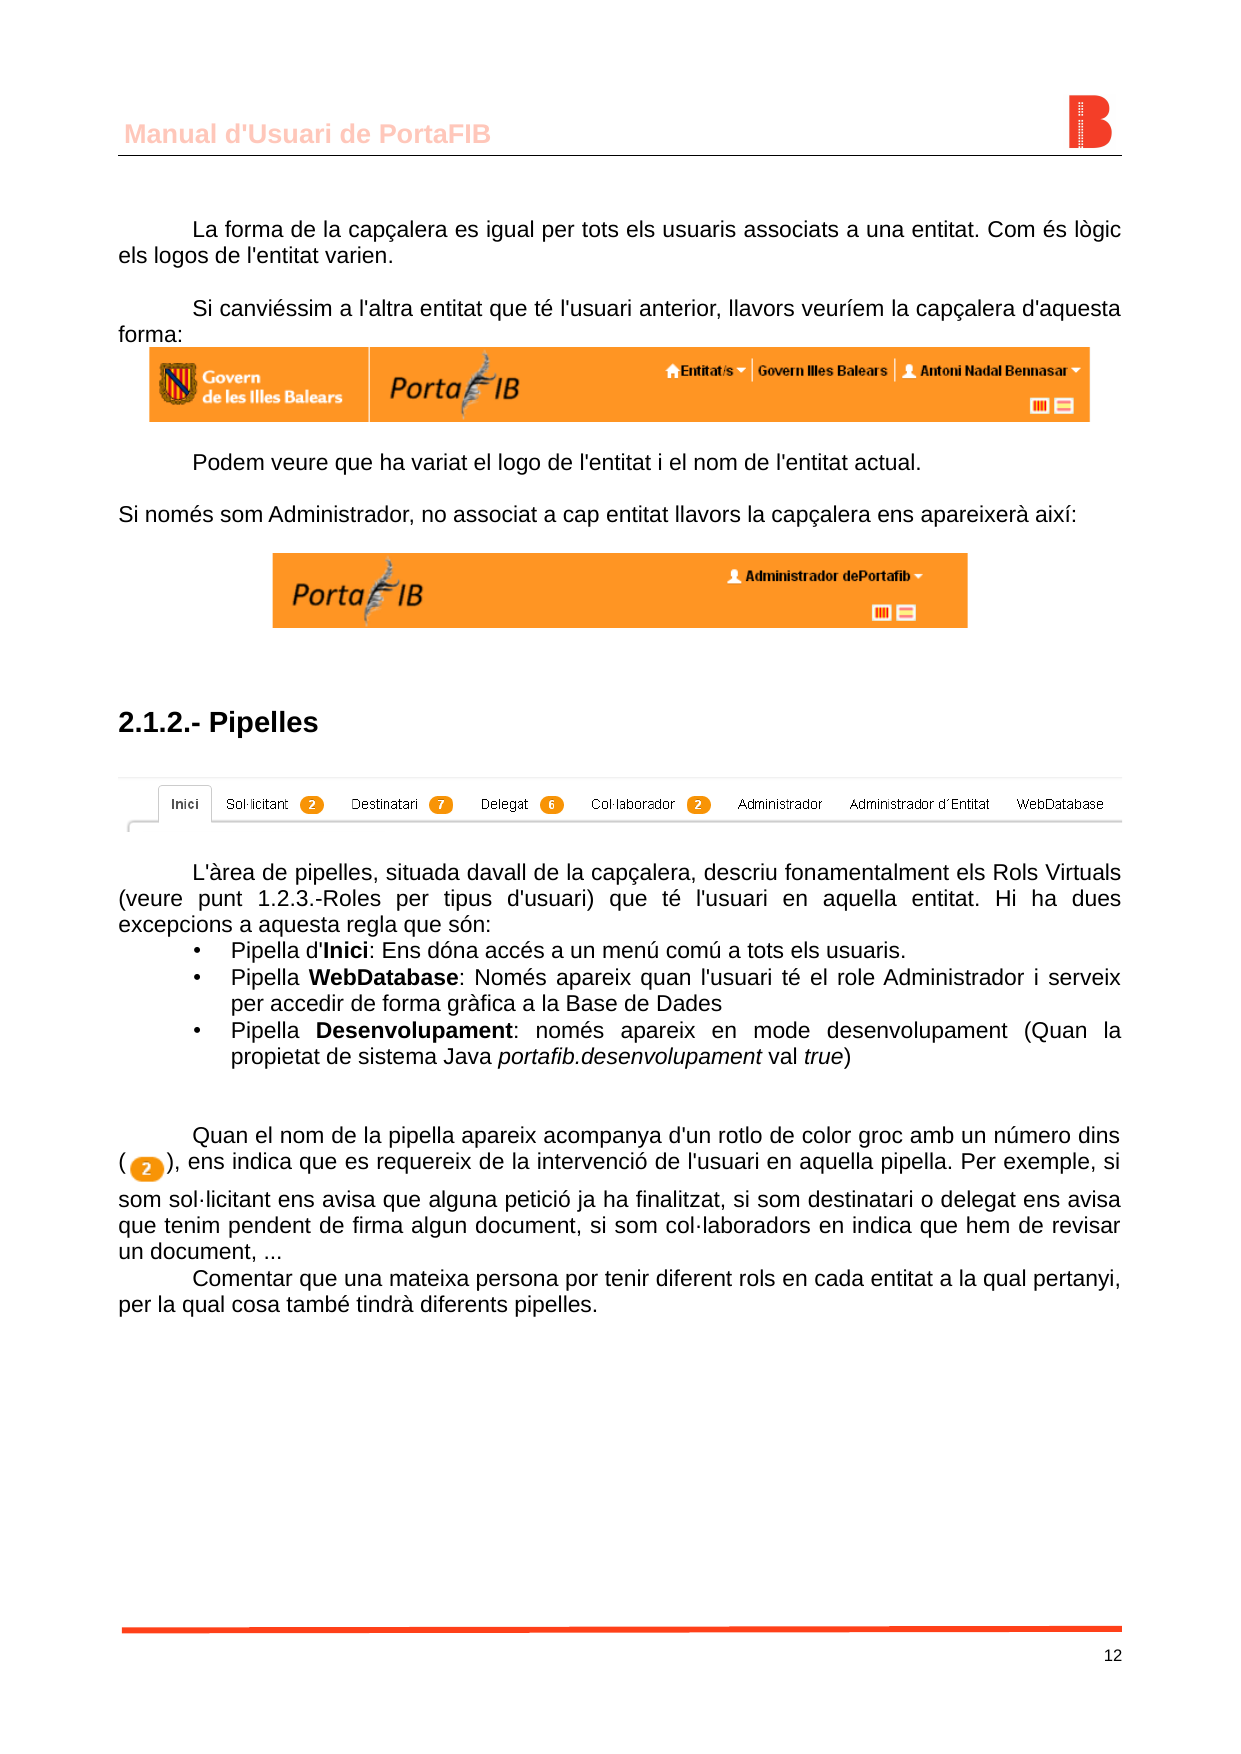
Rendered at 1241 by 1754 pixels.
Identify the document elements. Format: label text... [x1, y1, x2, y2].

text Comentar que una mateixa persona por tenir diferent rols en cada entitat a la qual pertanyi, per la qual cosa també tindrà diferents pipelles. [118, 1264, 1122, 1317]
list Pipella Desenvolupament: només apareix en mode desenvolupament (Quan la propietat de sistema Java portafib.desenvolupament val true) [193, 1017, 1122, 1069]
picture [272, 553, 968, 628]
text Si només som Administrador, no associat a cap entitat llavors la capçalera ens apareixerà així: [118, 501, 1122, 527]
text Podem veure que ha variat el logo de l'entitat i el nom de l'entitat actual. [118, 448, 1122, 475]
list Pipella d'Inici: Ens dóna accés a un menú comú a tots els usuaris. [193, 937, 1122, 964]
picture [149, 347, 1091, 422]
text Quan el nom de la pipella apareix acompanya d'un rotlo de color groc amb un número dins (), ens indica que es requereix de la intervenció de l'usuari en aquella pipella. Per exemple, si som sol·licitant ens avisa que alguna petició ja ha finalitzat, si som destinatari o delegat ens avisa que tenim pendent de firma algun document, si som col·laboradors en indica que hem de revisar un document, ... [118, 1122, 1122, 1264]
picture [118, 777, 1123, 832]
text L'àrea de pipelles, situada davall de la capçalera, descriu fonamentalment els Rols Virtuals (veure punt 1.2.3.-Roles per tipus d'usuari) que té l'usuari en aquella entitat. Hi ha dues excepcions a aquesta regla que són: [118, 858, 1122, 937]
text La forma de la capçalera es igual per tots els usuaris associats a una entitat. Com és lògic els logos de l'entitat varien. [118, 216, 1122, 268]
picture [1063, 94, 1117, 150]
subtitle Pipelles [118, 705, 1122, 739]
picture [125, 1154, 167, 1186]
list Pipella WebDatabase: Només apareix quan l'usuari té el role Administrador i serveix per accedir de forma gràfica a la Base de Dades [193, 964, 1122, 1017]
text Si canviéssim a l'altra entitat que té l'usuari anterior, llavors veuríem la capçalera d'aquesta forma: [118, 295, 1122, 347]
